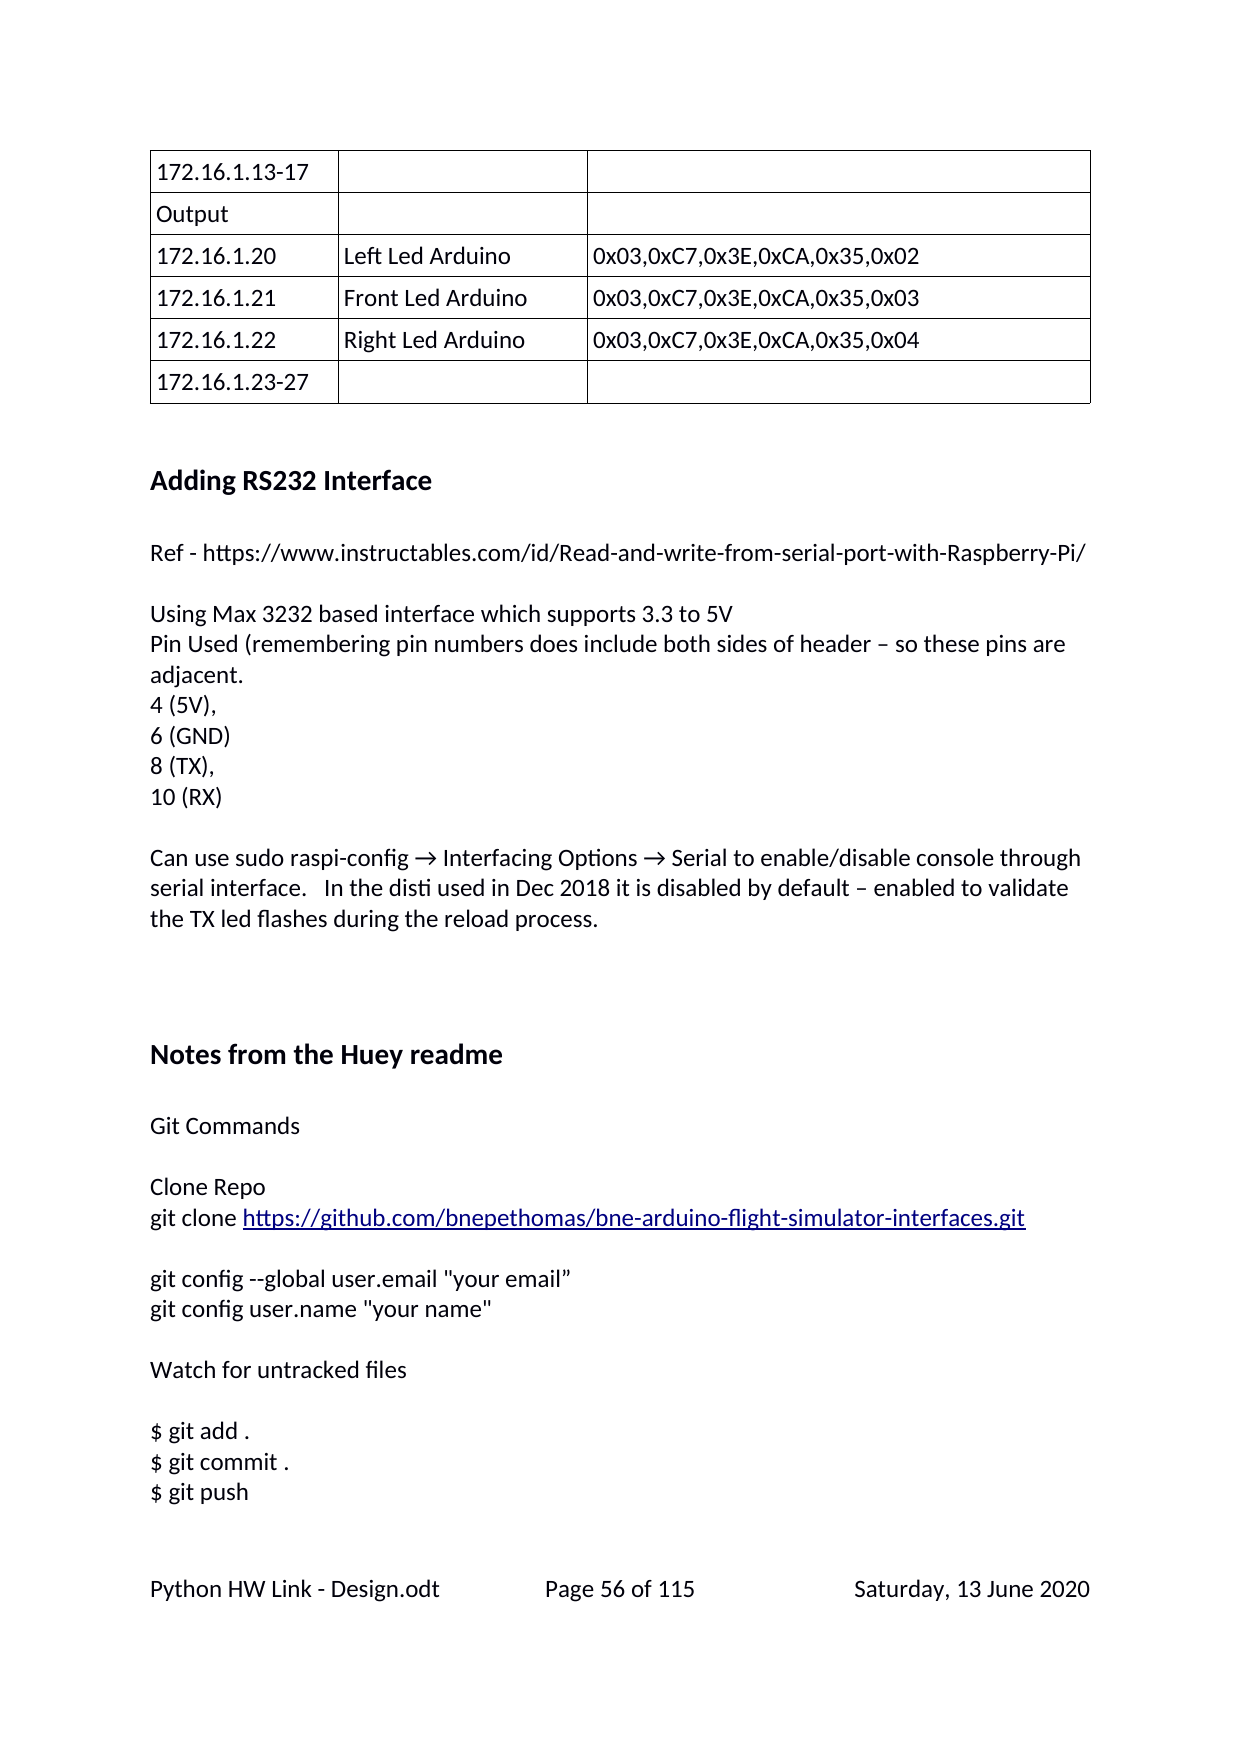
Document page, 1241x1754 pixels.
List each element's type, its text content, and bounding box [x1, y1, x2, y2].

text Clone Repo [150, 1171, 1090, 1202]
text 4 (5V), [150, 689, 1090, 720]
table_cell [339, 151, 587, 192]
subtitle Notes from the Huey readme [150, 1036, 1090, 1071]
table_cell [588, 151, 1090, 192]
text 10 (RX) [150, 781, 1090, 811]
table_cell [339, 193, 587, 234]
table_cell 172.16.1.13-17 [151, 151, 338, 192]
text Using Max 3232 based interface which supports 3.3 to 5V [150, 598, 1090, 628]
text Git Commands [150, 1110, 1090, 1141]
text Can use sudo raspi-config → Interfacing Options → Serial to enable/disable console through serial interface. In the disti used in Dec 2018 it is disabled by default – enabled to validate the TX led flashes during the reload process. [150, 842, 1090, 933]
table_cell 172.16.1.20 [151, 235, 338, 276]
table_cell Left Led Arduino [339, 235, 587, 276]
text 8 (TX), [150, 750, 1090, 781]
table_cell Output [151, 193, 338, 234]
text git config user.name "your name" [150, 1293, 1090, 1324]
table_cell 172.16.1.23-27 [151, 361, 338, 402]
text Pin Used (remembering pin numbers does include both sides of header – so these pins are adjacent. [150, 628, 1090, 689]
table_cell 0x03,0xC7,0x3E,0xCA,0x35,0x04 [588, 319, 1090, 360]
text git config --global user.email "your email” [150, 1263, 1090, 1293]
text $ git push [150, 1477, 1090, 1507]
text $ git add . [150, 1416, 1090, 1446]
table_cell [339, 361, 587, 402]
text 6 (GND) [150, 720, 1090, 750]
table_cell 0x03,0xC7,0x3E,0xCA,0x35,0x02 [588, 235, 1090, 276]
table_cell [588, 193, 1090, 234]
table_cell Front Led Arduino [339, 277, 587, 318]
table_cell 0x03,0xC7,0x3E,0xCA,0x35,0x03 [588, 277, 1090, 318]
table_cell Right Led Arduino [339, 319, 587, 360]
text Ref - https://www.instructables.com/id/Read-and-write-from-serial-port-with-Raspberry-Pi/ [150, 537, 1090, 567]
subtitle Adding RS232 Interface [150, 462, 1090, 498]
text $ git commit . [150, 1446, 1090, 1477]
table_cell 172.16.1.22 [151, 319, 338, 360]
table_cell [588, 361, 1090, 402]
text git clone https://github.com/bnepethomas/bne-arduino-flight-simulator-interfaces.git [150, 1202, 1090, 1232]
text Watch for untracked files [150, 1354, 1090, 1385]
table_cell 172.16.1.21 [151, 277, 338, 318]
